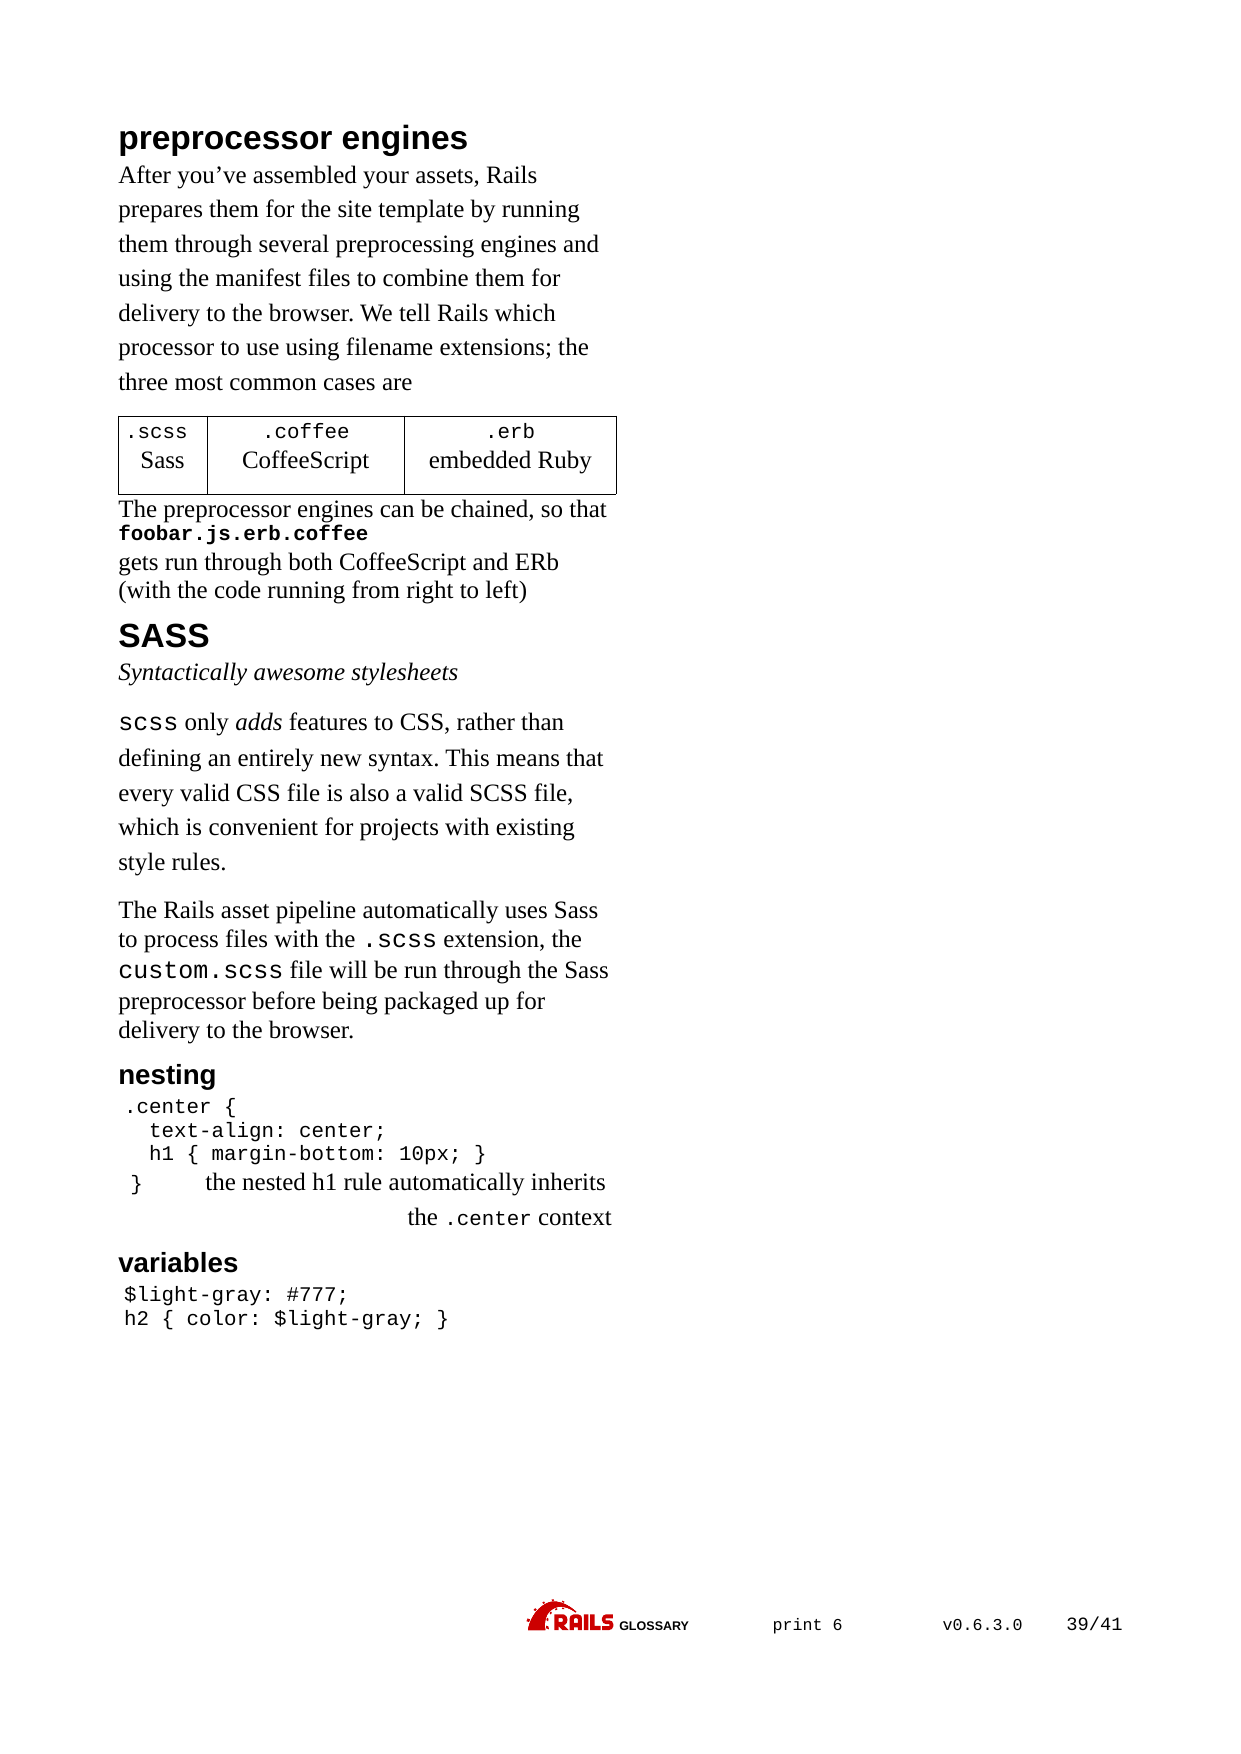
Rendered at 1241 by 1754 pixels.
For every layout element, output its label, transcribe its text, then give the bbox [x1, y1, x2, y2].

text foobar.js.erb.coffee [118, 523, 611, 547]
table_header $light-gray: #777; h2 { color: $light-gray; } [118, 1279, 611, 1337]
table_header .coffee CoffeeScript [208, 417, 404, 494]
subtitle SASS [118, 616, 611, 654]
table_header .center { text-align: center; h1 { margin-bottom: 10px; } } the nested h1 rule automatically inherits [118, 1090, 611, 1202]
text the .center context [118, 1202, 611, 1232]
text The preprocessor engines can be chained, so that [118, 495, 611, 523]
subtitle preprocessor engines [118, 118, 611, 157]
text Syntactically awesome stylesheets [118, 657, 611, 686]
text scss only adds features to CSS, rather than defining an entirely new syntax. This means that every valid CSS file is also a valid SCSS file, which is convenient for projects with existing style rules. [118, 707, 611, 875]
subtitle variables [118, 1247, 611, 1278]
text gets run through both CoffeeScript and ERb (with the code running from right to left) [118, 547, 611, 604]
text After you’ve assembled your assets, Rails prepares them for the site template by running them through several preprocessing engines and using the manifest files to combine them for delivery to the browser. We tell Rails which processor to use using filename extensions; the three most common cases are [118, 160, 611, 395]
subtitle nesting [118, 1058, 611, 1090]
table_header .erb embedded Ruby [405, 417, 616, 494]
table_header .scss Sass [119, 417, 207, 494]
text The Rails asset pipeline automatically uses Sass to process files with the .scss extension, the custom.scss file will be run through the Sass preprocessor before being packaged up for delivery to the browser. [118, 896, 611, 1043]
